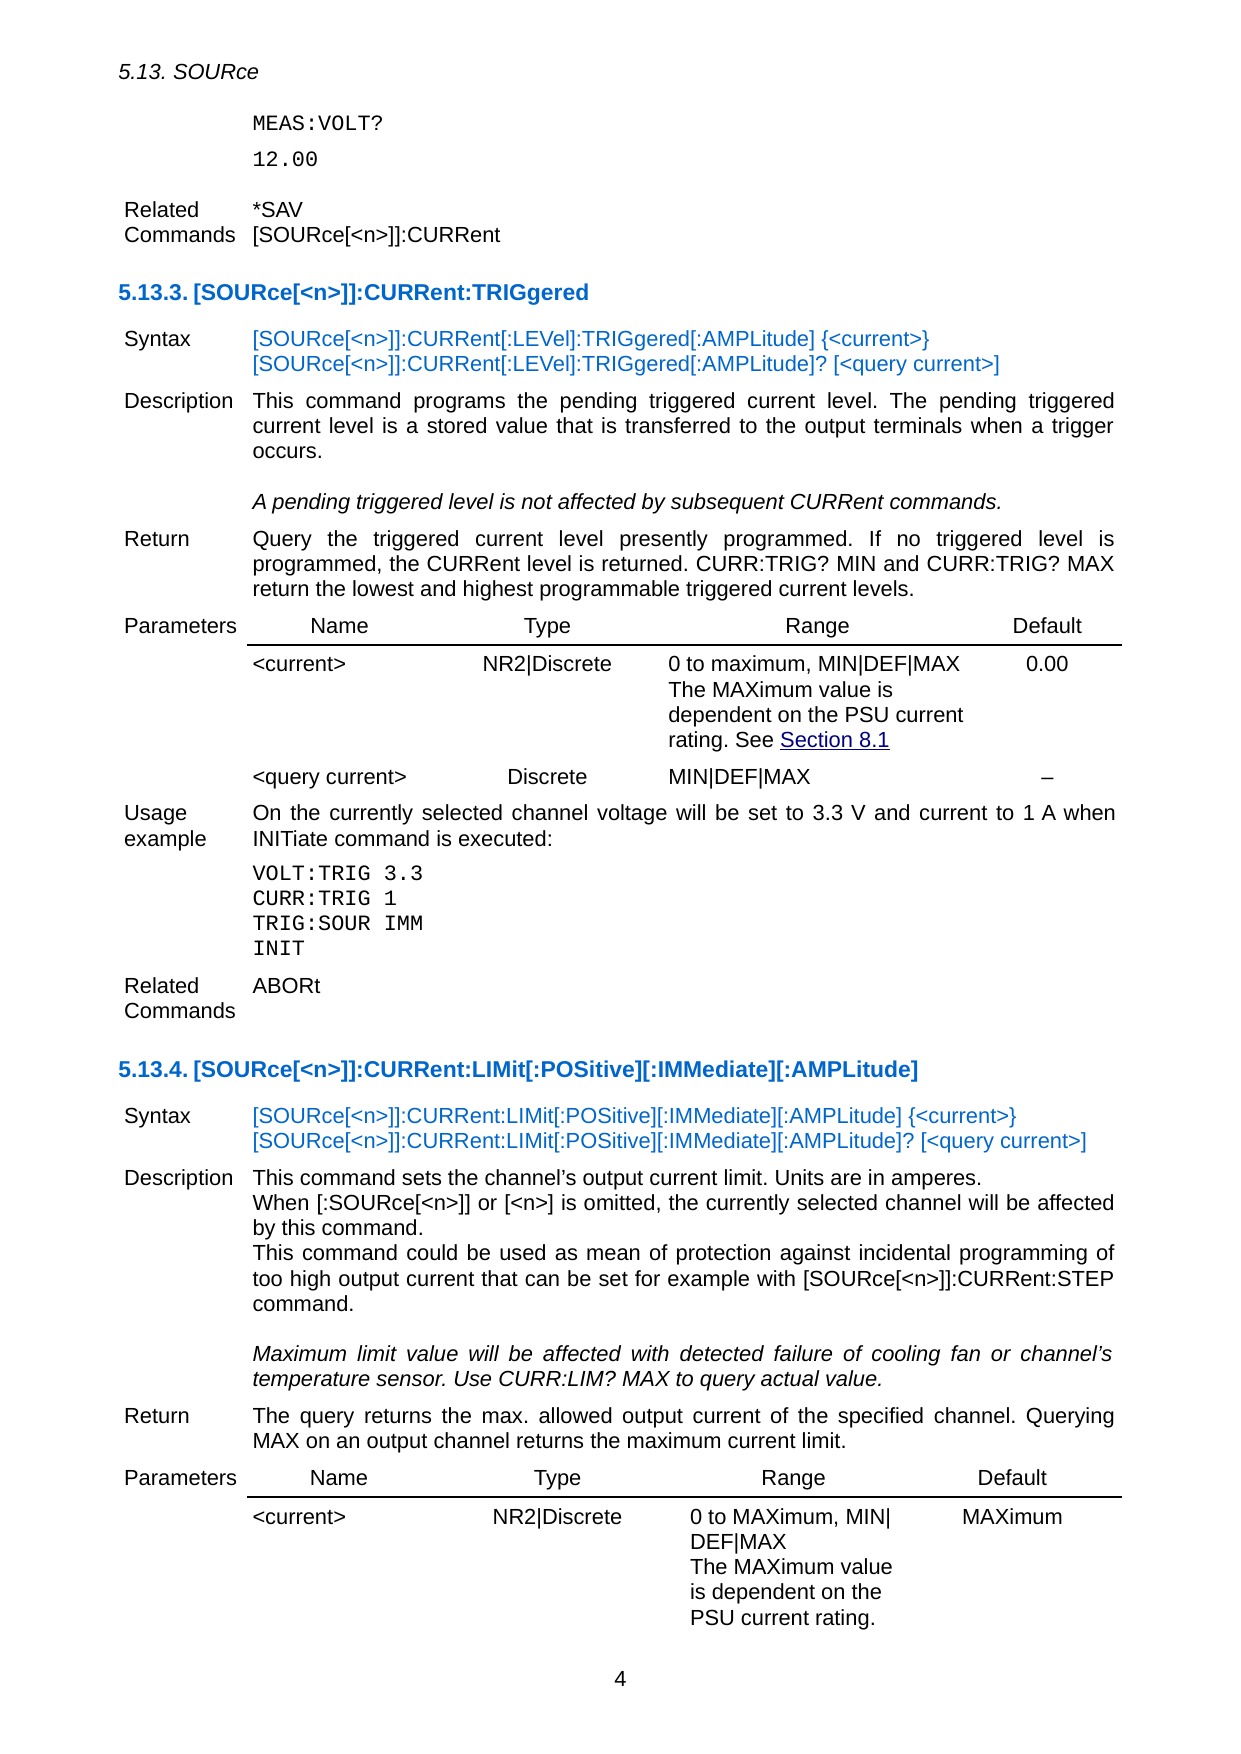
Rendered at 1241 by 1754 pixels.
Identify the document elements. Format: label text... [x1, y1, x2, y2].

table_cell Related Commands [118, 191, 247, 253]
table_header [SOURce[<n>]]:CURRent:LIMit[:POSitive][:IMMediate][:AMPLitude] {<current>} [SOURce[<n>]]:CURRent:LIMit[:POSitive][:IMMediate][:AMPLitude]? [<query current>] [247, 1097, 1122, 1159]
table_cell This command programs the pending triggered current level. The pending triggered current level is a stored value that is transferred to the output terminals when a trigger occurs. A pending triggered level is not affected by subsequent CURRent commands. [247, 382, 1122, 520]
table_cell <current> [247, 646, 432, 758]
subtitle [SOURce[<n>]]:CURRent:LIMit[:POSitive][:IMMediate][:AMPLitude] [118, 1056, 1122, 1082]
table_cell Return [118, 1397, 247, 1459]
table_cell Type [432, 607, 662, 643]
subtitle [SOURce[<n>]]:CURRent:TRIGgered [118, 279, 1122, 306]
table_cell Description [118, 382, 247, 520]
table_cell Default [903, 1459, 1122, 1496]
table_header [SOURce[<n>]]:CURRent[:LEVel]:TRIGgered[:AMPLitude] {<current>} [SOURce[<n>]]:CURRent[:LEVel]:TRIGgered[:AMPLitude]? [<query current>] [247, 320, 1122, 382]
table_cell Type [431, 1459, 684, 1496]
table_cell Range [684, 1459, 903, 1496]
table_cell Default [973, 607, 1122, 643]
table_cell Name [247, 607, 432, 643]
table_cell Name [247, 1459, 431, 1496]
table_cell 0.00 [973, 646, 1122, 758]
table_cell MEAS:VOLT? 12.00 [247, 106, 1122, 191]
table_cell MIN|DEF|MAX [662, 758, 973, 794]
table_cell The query returns the max. allowed output current of the specified channel. Querying MAX on an output channel returns the maximum current limit. [247, 1397, 1122, 1459]
table_cell <current> [247, 1498, 431, 1635]
table_cell NR2|Discrete [431, 1498, 684, 1635]
table_cell Related Commands [118, 968, 247, 1029]
table_cell – [973, 758, 1122, 794]
table_header Syntax [118, 1097, 247, 1159]
table_cell Description [118, 1159, 247, 1397]
table_cell [118, 106, 247, 191]
table_cell On the currently selected channel voltage will be set to 3.3 V and current to 1 A when INITiate command is executed: VOLT:TRIG 3.3 CURR:TRIG 1 TRIG:SOUR IMM INIT [247, 795, 1122, 967]
table_cell Usage example [118, 795, 247, 967]
table_header Syntax [118, 320, 247, 382]
table_cell MAXimum [903, 1498, 1122, 1635]
table_cell This command sets the channel’s output current limit. Units are in amperes. When [:SOURce[<n>]] or [<n>] is omitted, the currently selected channel will be affected by this command. This command could be used as mean of protection against incidental programming of too high output current that can be set for example with [SOURce[<n>]]:CURRent:STEP command. Maximum limit value will be affected with detected failure of cooling fan or channel’s temperature sensor. Use CURR:LIM? MAX to query actual value. [247, 1159, 1122, 1397]
table_cell Parameters [118, 1459, 247, 1635]
table_cell Return [118, 520, 247, 607]
table_cell Discrete [432, 758, 662, 794]
table_cell *SAV [SOURce[<n>]]:CURRent [247, 191, 1122, 253]
table_cell ABORt [247, 968, 1122, 1029]
table_cell 0 to maximum, MIN|DEF|MAX The MAXimum value is dependent on the PSU current rating. See Section 8.1 [662, 646, 973, 758]
table_cell Parameters [118, 607, 247, 758]
table_cell NR2|Discrete [432, 646, 662, 758]
table_cell Range [662, 607, 973, 643]
table_cell Query the triggered current level presently programmed. If no triggered level is programmed, the CURRent level is returned. CURR:TRIG? MIN and CURR:TRIG? MAX return the lowest and highest programmable triggered current levels. [247, 520, 1122, 607]
table_cell 0 to MAXimum, MIN|DEF|MAX The MAXimum value is dependent on the PSU current rating. [684, 1498, 903, 1635]
table_cell [118, 758, 247, 794]
table_cell <query current> [247, 758, 432, 794]
